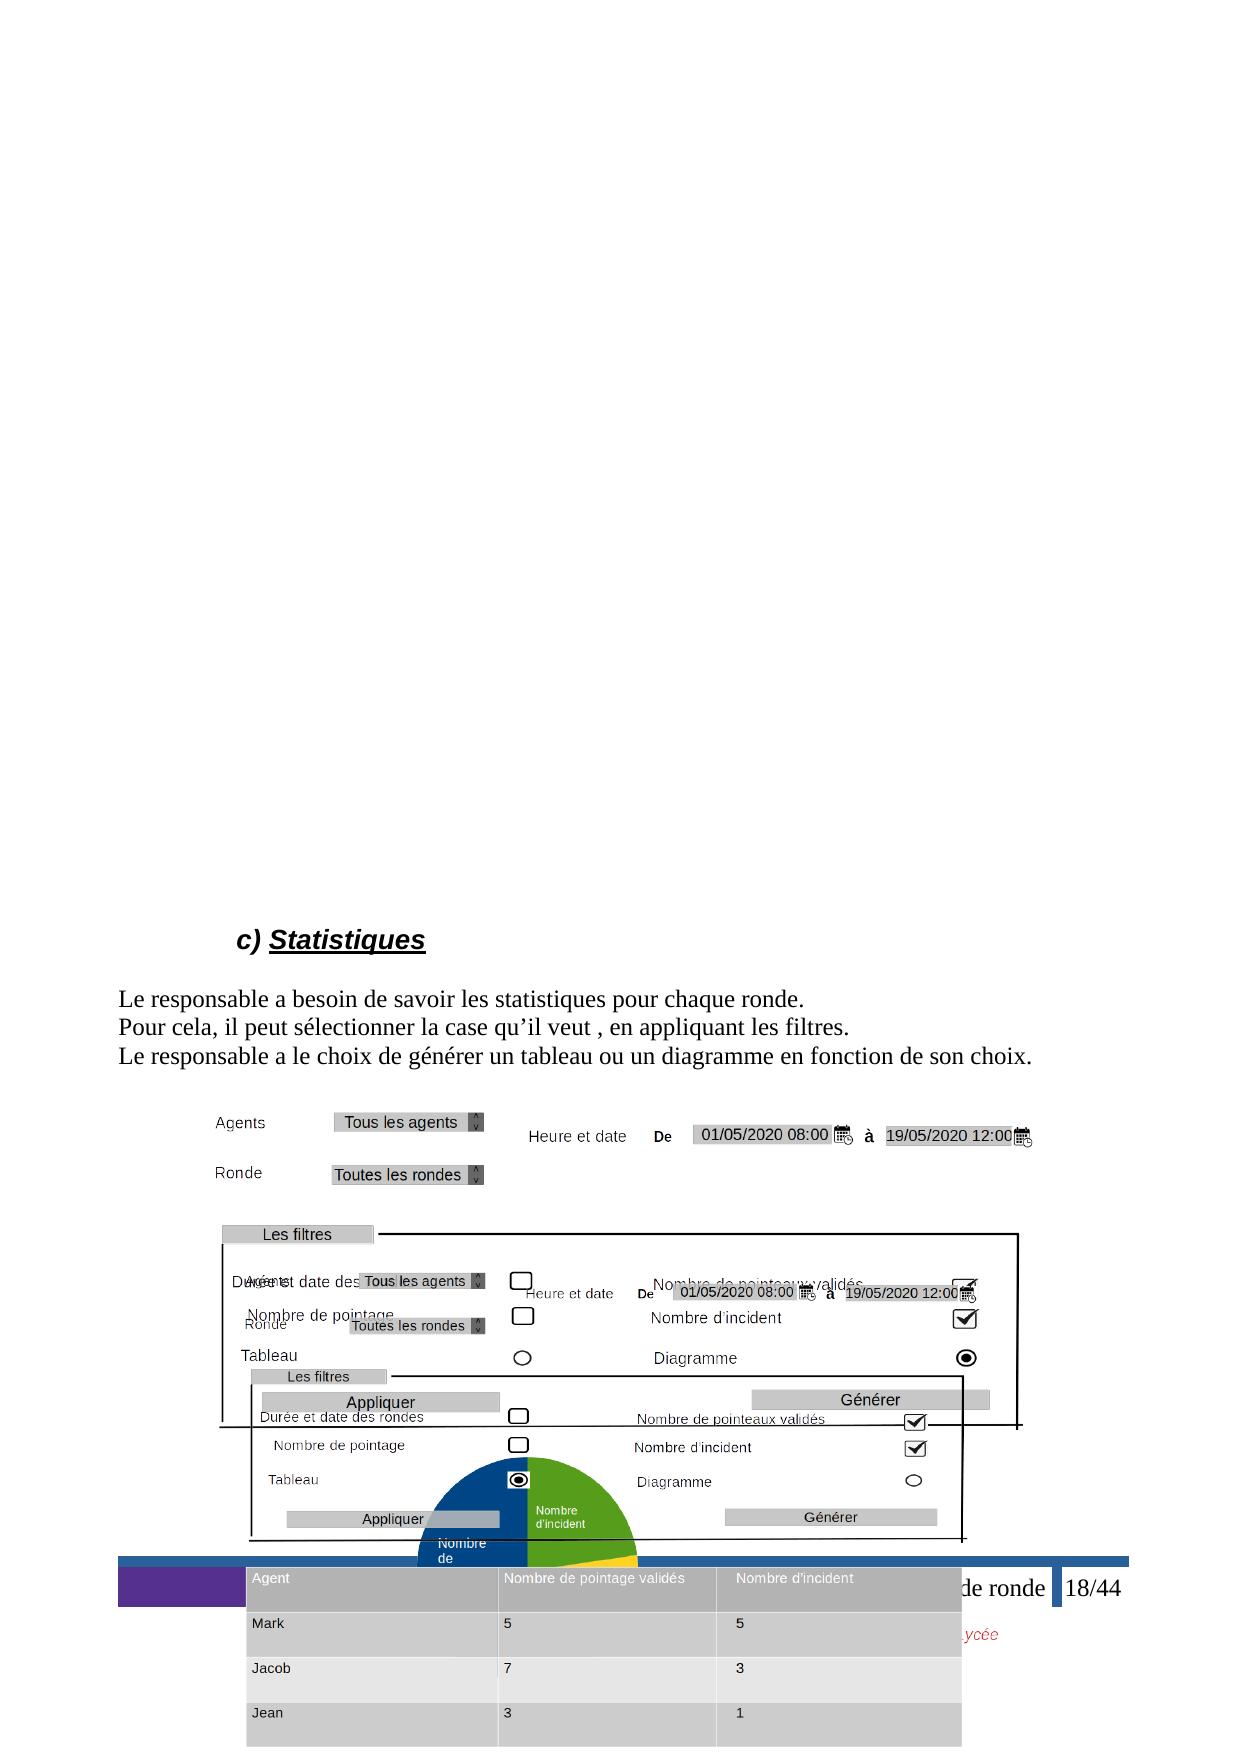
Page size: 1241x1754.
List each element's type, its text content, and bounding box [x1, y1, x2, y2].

subtitle Statistiques [118, 923, 1122, 955]
picture [200, 1098, 1040, 1754]
text Pour cela, il peut sélectionner la case qu’il veut , en appliquant les filtres. [118, 1012, 1122, 1041]
text Le responsable a besoin de savoir les statistiques pour chaque ronde. [118, 984, 1122, 1012]
text Le responsable a le choix de générer un tableau ou un diagramme en fonction de son choix. [118, 1041, 1122, 1070]
